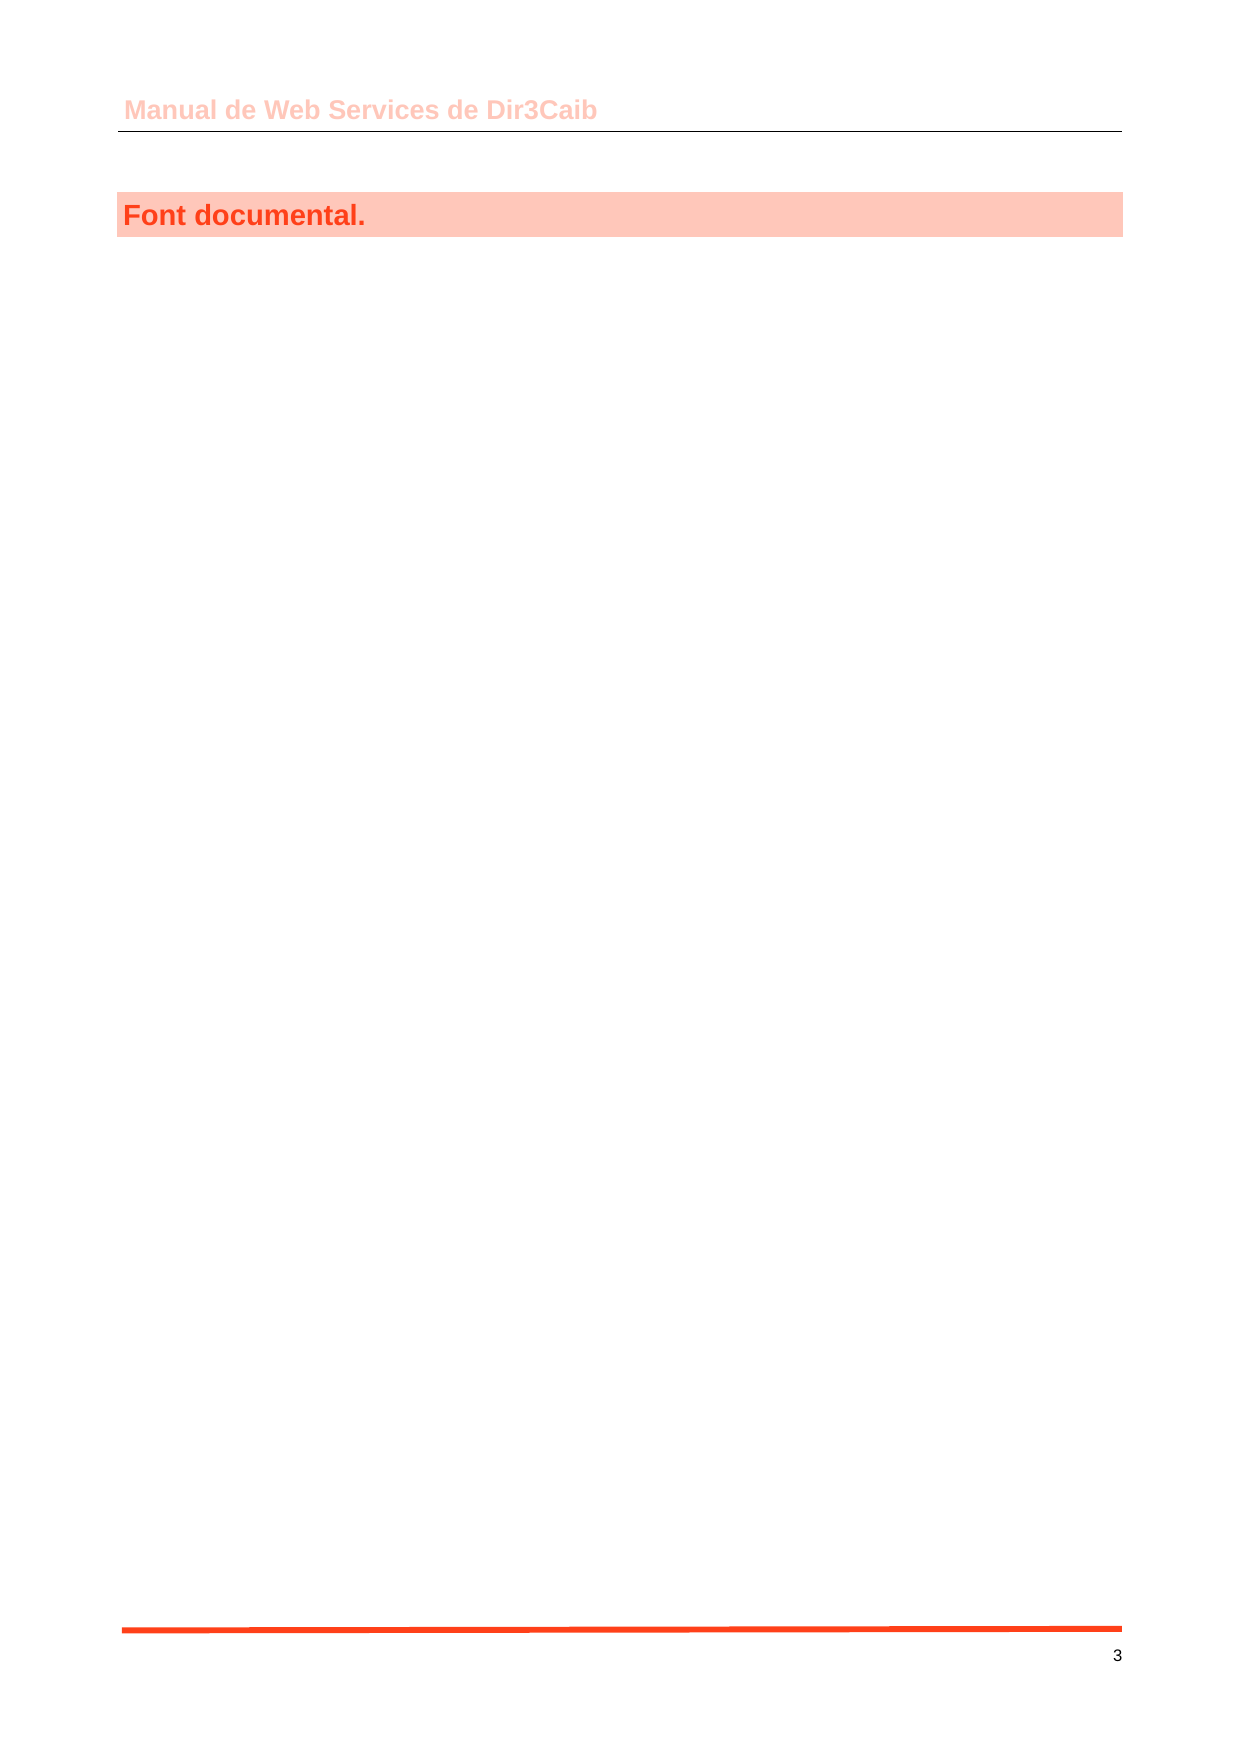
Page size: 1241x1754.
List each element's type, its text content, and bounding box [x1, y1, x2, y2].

table_cell [117, 263, 1123, 301]
table_cell [117, 301, 1123, 338]
table_cell Font documental. [117, 192, 1123, 237]
table_cell [117, 237, 1123, 263]
